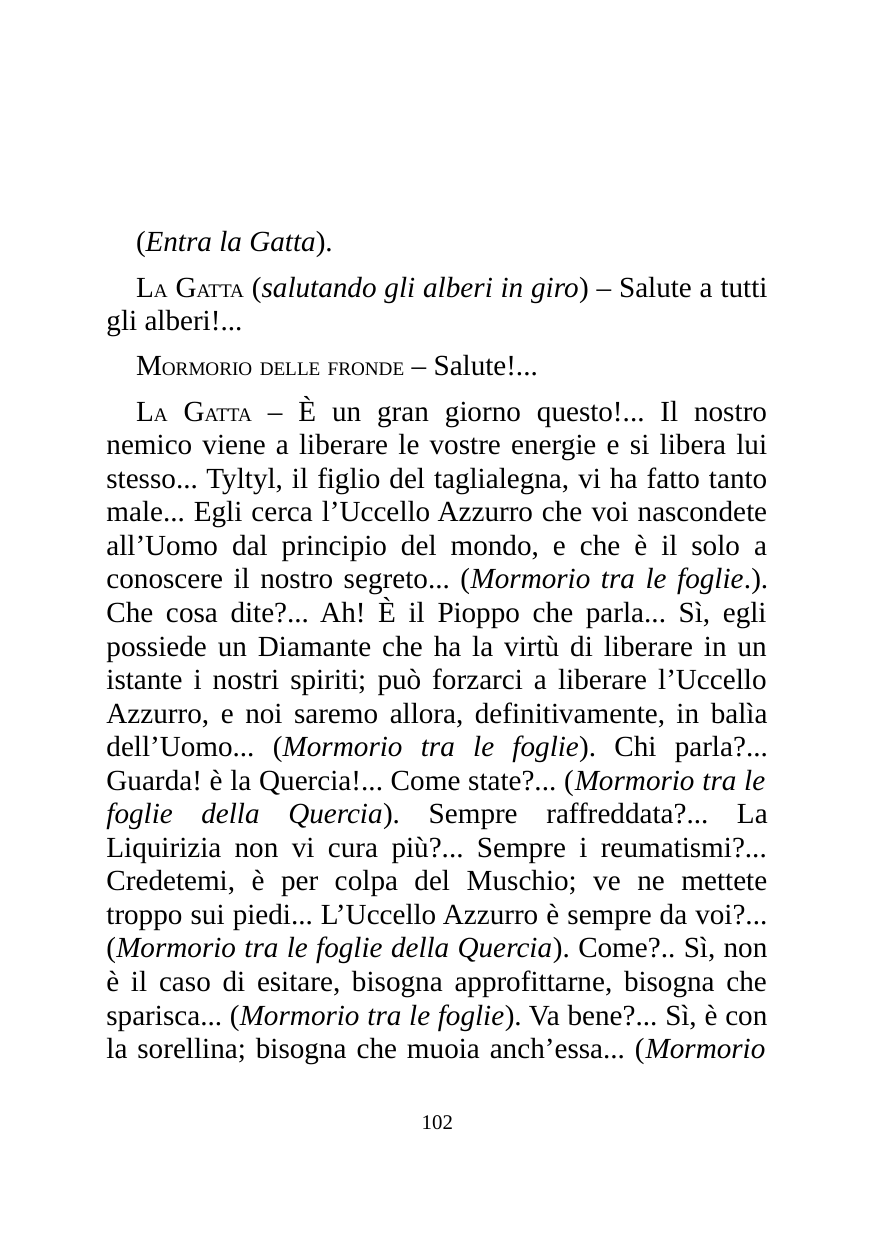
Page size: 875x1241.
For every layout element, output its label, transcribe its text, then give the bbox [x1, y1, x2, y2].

text La Gatta – È un gran giorno questo!... Il nostro nemico viene a liberare le vostre energie e si libera lui stesso... Tyltyl, il figlio del taglialegna, vi ha fatto tanto male... Egli cerca l’Uccello Azzurro che voi nascondete all’Uomo dal principio del mondo, e che è il solo a conoscere il nostro segreto... (Mormorio tra le foglie.). Che cosa dite?... Ah! È il Pioppo che parla... Sì, egli possiede un Diamante che ha la virtù di liberare in un istante i nostri spiriti; può forzarci a liberare l’Uccello Azzurro, e noi saremo allora, definitivamente, in balìa dell’Uomo... (Mormorio tra le foglie). Chi parla?... Guarda! è la Quercia!... Come state?... (Mormorio tra le foglie della Quercia). Sempre raffreddata?... La Liquirizia non vi cura più?... Sempre i reumatismi?... Credetemi, è per colpa del Muschio; ve ne mettete troppo sui piedi... L’Uccello Azzurro è sempre da voi?... (Mormorio tra le foglie della Quercia). Come?.. Sì, non è il caso di esitare, bisogna approfittarne, bisogna che sparisca... (Mormorio tra le foglie). Va bene?... Sì, è con la sorellina; bisogna che muoia anch’essa... (Mormorio [106, 394, 768, 1065]
text Mormorio delle fronde – Salute!... [106, 348, 768, 382]
text (Entra la Gatta). [106, 224, 768, 258]
text La Gatta (salutando gli alberi in giro) – Salute a tutti gli alberi!... [106, 270, 768, 337]
